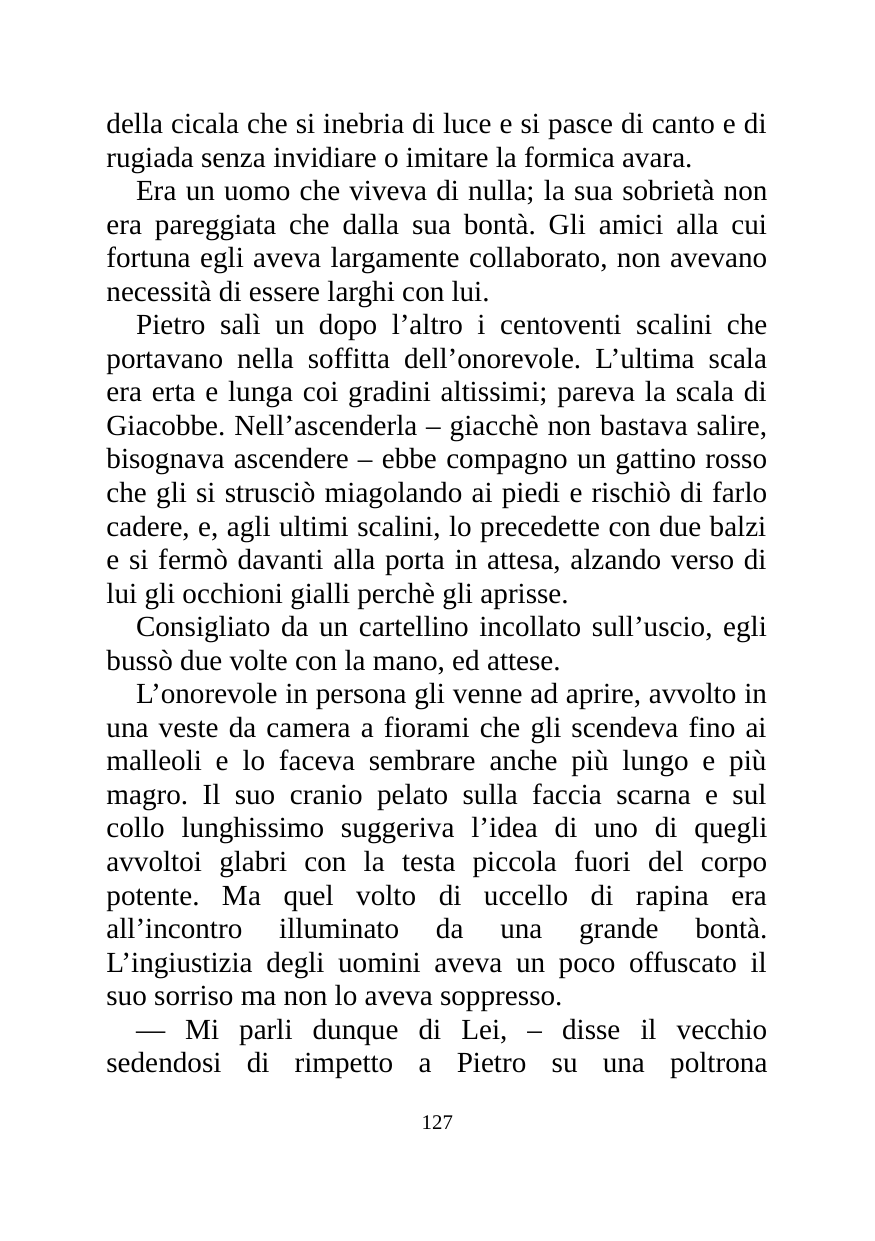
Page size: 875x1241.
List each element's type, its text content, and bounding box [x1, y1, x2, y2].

text Pietro salì un dopo l’altro i centoventi scalini che portavano nella soffitta dell’onorevole. L’ultima scala era erta e lunga coi gradini altissimi; pareva la scala di Giacobbe. Nell’ascenderla – giacchè non bastava salire, bisognava ascendere – ebbe compagno un gattino rosso che gli si strusciò miagolando ai piedi e rischiò di farlo cadere, e, agli ultimi scalini, lo precedette con due balzi e si fermò davanti alla porta in attesa, alzando verso di lui gli occhioni gialli perchè gli aprisse. [106, 307, 768, 609]
text Era un uomo che viveva di nulla; la sua sobrietà non era pareggiata che dalla sua bontà. Gli amici alla cui fortuna egli aveva largamente collaborato, non avevano necessità di essere larghi con lui. [106, 173, 768, 307]
text Consigliato da un cartellino incollato sull’uscio, egli bussò due volte con la mano, ed attese. [106, 609, 768, 676]
text — Mi parli dunque di Lei, – disse il vecchio sedendosi di rimpetto a Pietro su una poltrona [106, 1012, 768, 1079]
text della cicala che si inebria di luce e si pasce di canto e di rugiada senza invidiare o imitare la formica avara. [106, 106, 768, 173]
text L’onorevole in persona gli venne ad aprire, avvolto in una veste da camera a fiorami che gli scendeva fino ai malleoli e lo faceva sembrare anche più lungo e più magro. Il suo cranio pelato sulla faccia scarna e sul collo lunghissimo suggeriva l’idea di uno di quegli avvoltoi glabri con la testa piccola fuori del corpo potente. Ma quel volto di uccello di rapina era all’incontro illuminato da una grande bontà. L’ingiustizia degli uomini aveva un poco offuscato il suo sorriso ma non lo aveva soppresso. [106, 676, 768, 1012]
